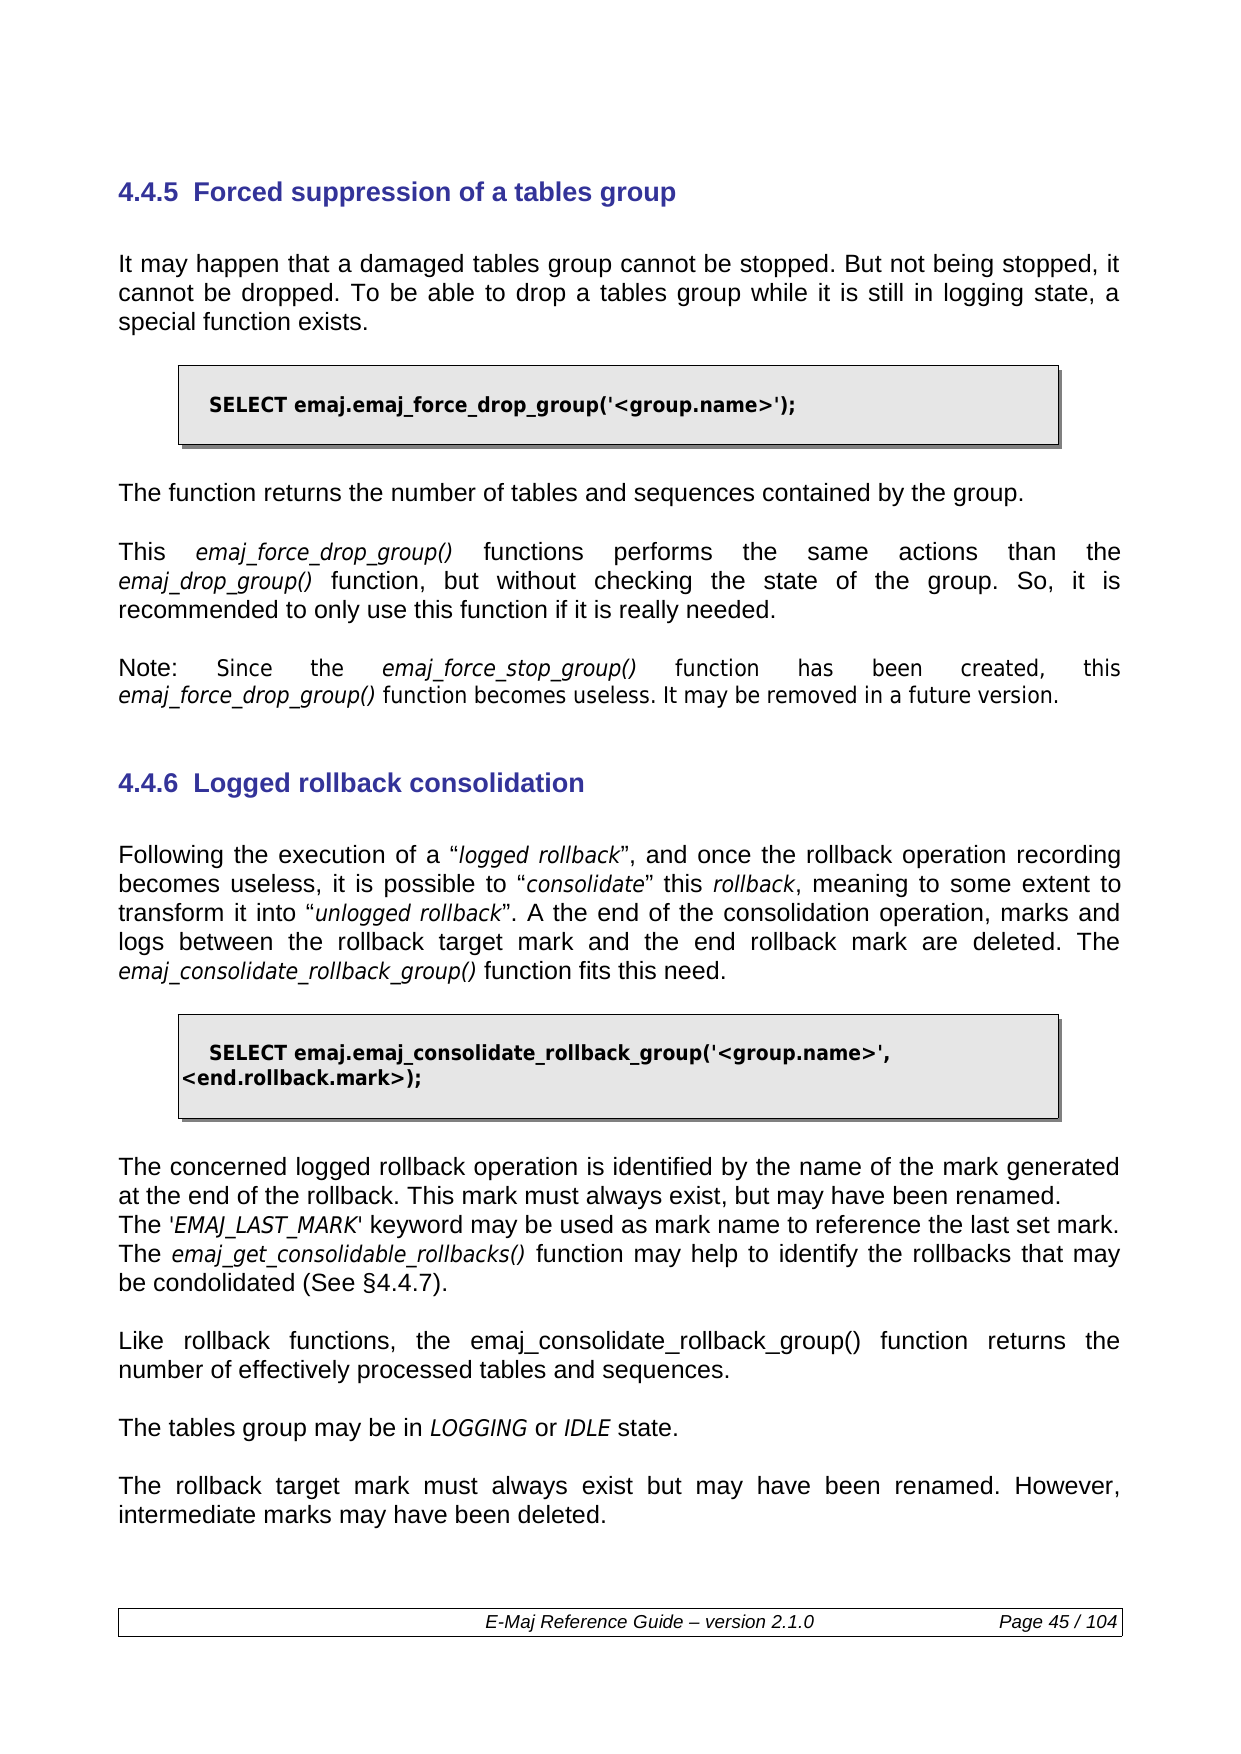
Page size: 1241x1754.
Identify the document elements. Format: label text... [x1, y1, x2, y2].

subtitle Forced suppression of a tables group [118, 176, 1122, 207]
subtitle Logged rollback consolidation [118, 767, 1122, 798]
text SELECT emaj.emaj_consolidate_rollback_group('<group.name>', <end.rollback.mark>); [179, 1038, 1058, 1087]
text This emaj_force_drop_group() functions performs the same actions than the emaj_drop_group() function, but without checking the state of the group. So, it is recommended to only use this function if it is really needed. [118, 536, 1122, 624]
text The emaj_get_consolidable_rollbacks() function may help to identify the rollbacks that may be condolidated (See §4.4.7). [118, 1239, 1122, 1297]
text SELECT emaj.emaj_force_drop_group('<group.name>'); [179, 389, 1058, 414]
text It may happen that a damaged tables group cannot be stopped. But not being stopped, it cannot be dropped. To be able to drop a tables group while it is still in logging state, a special function exists. [118, 249, 1122, 336]
text The tables group may be in LOGGING or IDLE state. [118, 1413, 1122, 1442]
text The function returns the number of tables and sequences contained by the group. [118, 478, 1122, 507]
text Like rollback functions, the emaj_consolidate_rollback_group() function returns the number of effectively processed tables and sequences. [118, 1326, 1122, 1384]
text The 'EMAJ_LAST_MARK' keyword may be used as mark name to reference the last set mark. [118, 1210, 1122, 1239]
text The rollback target mark must always exist but may have been renamed. However, intermediate marks may have been deleted. [118, 1471, 1122, 1529]
text Following the execution of a “logged rollback”, and once the rollback operation recording becomes useless, it is possible to “consolidate” this rollback, meaning to some extent to transform it into “unlogged rollback”. A the end of the consolidation operation, marks and logs between the rollback target mark and the end rollback mark are deleted. The emaj_consolidate_rollback_group() function fits this need. [118, 839, 1122, 985]
text The concerned logged rollback operation is identified by the name of the mark generated at the end of the rollback. This mark must always exist, but may have been renamed. [118, 1152, 1122, 1210]
text Note: Since the emaj_force_stop_group() function has been created, this emaj_force_drop_group() function becomes useless. It may be removed in a future version. [118, 653, 1122, 709]
